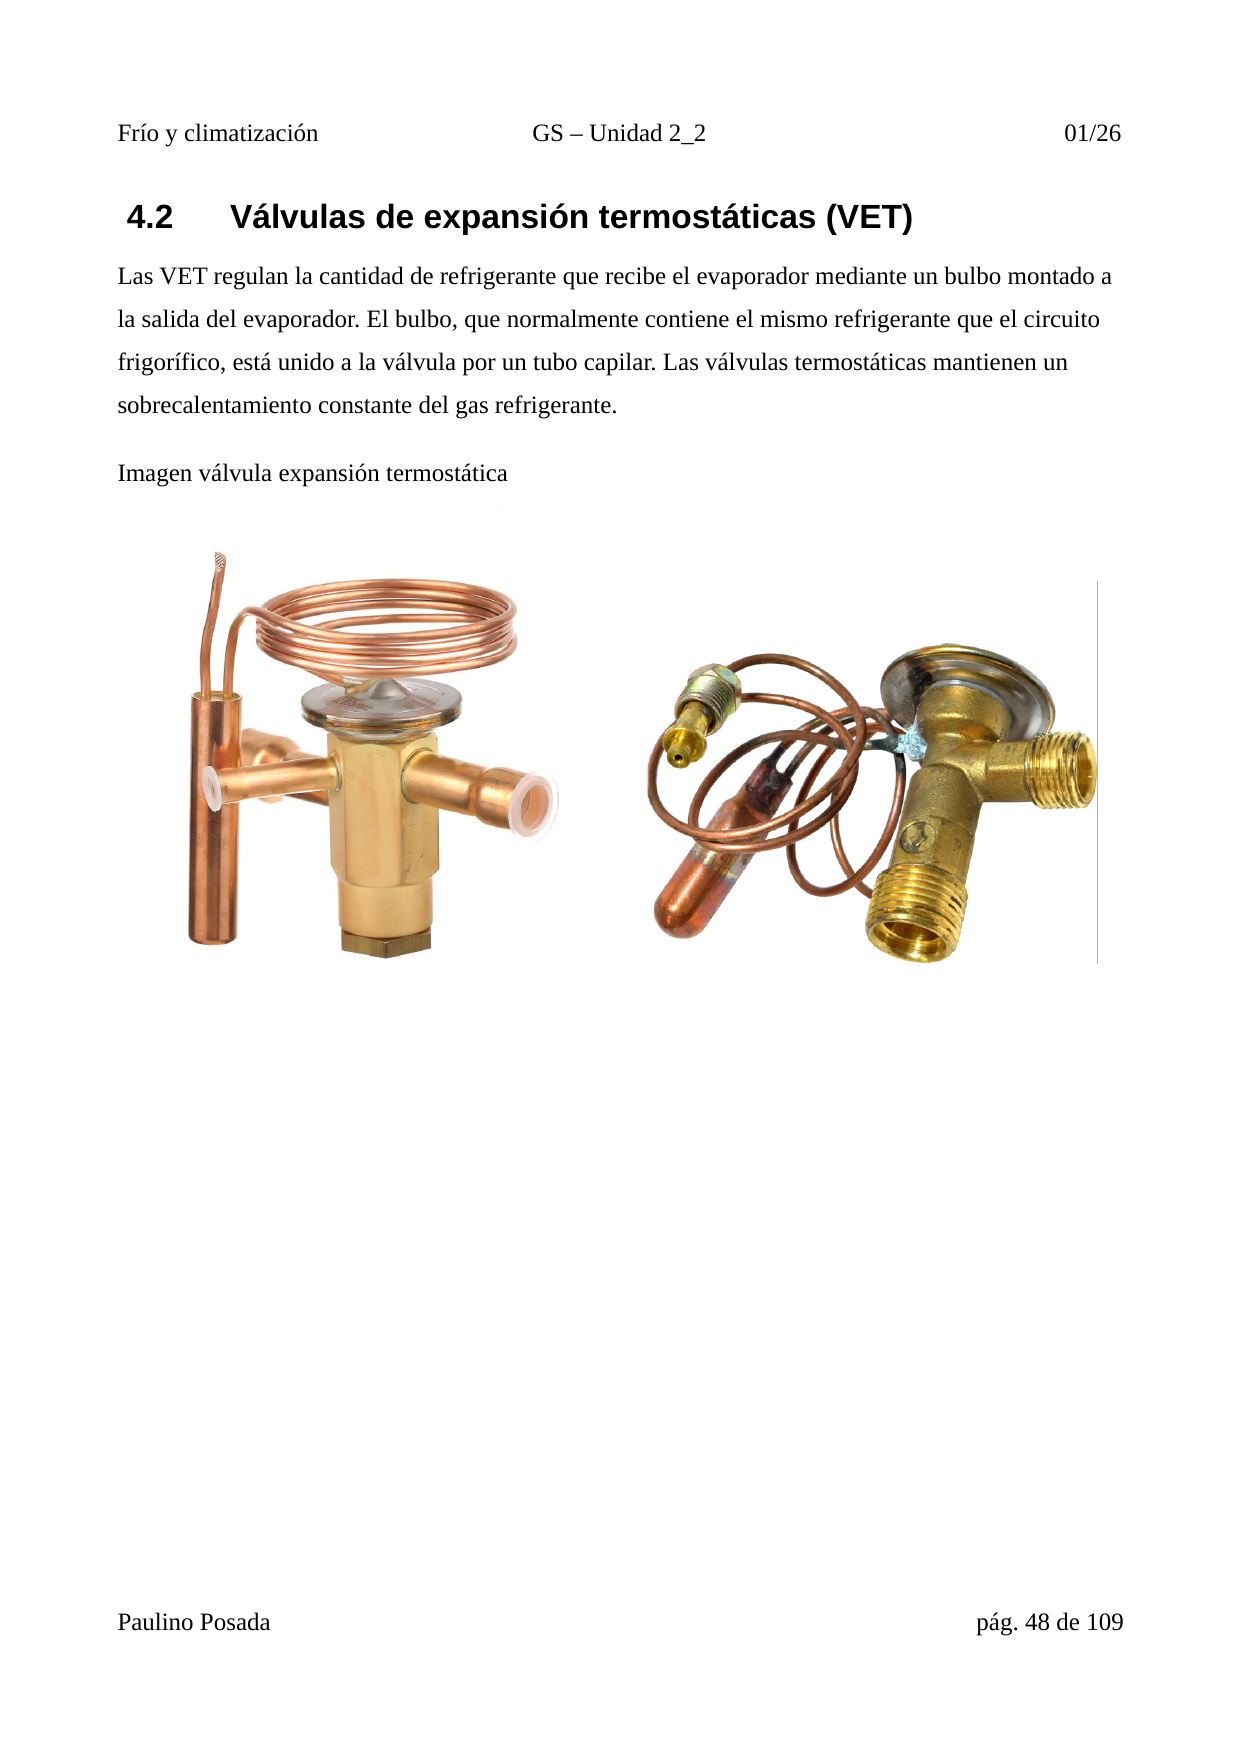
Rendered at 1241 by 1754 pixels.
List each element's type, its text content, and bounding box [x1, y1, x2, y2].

picture [647, 581, 1098, 964]
text Las VET regulan la cantidad de refrigerante que recibe el evaporador mediante un bulbo montado a la salida del evaporador. El bulbo, que normalmente contiene el mismo refrigerante que el circuito frigorífico, está unido a la válvula por un tubo capilar. Las válvulas termostáticas mantienen un sobrecalentamiento constante del gas refrigerante. [117, 261, 1123, 419]
text Imagen válvula expansión termostática [117, 458, 1123, 487]
picture [134, 500, 585, 982]
subtitle Válvulas de expansión termostáticas (VET) [117, 197, 1123, 236]
